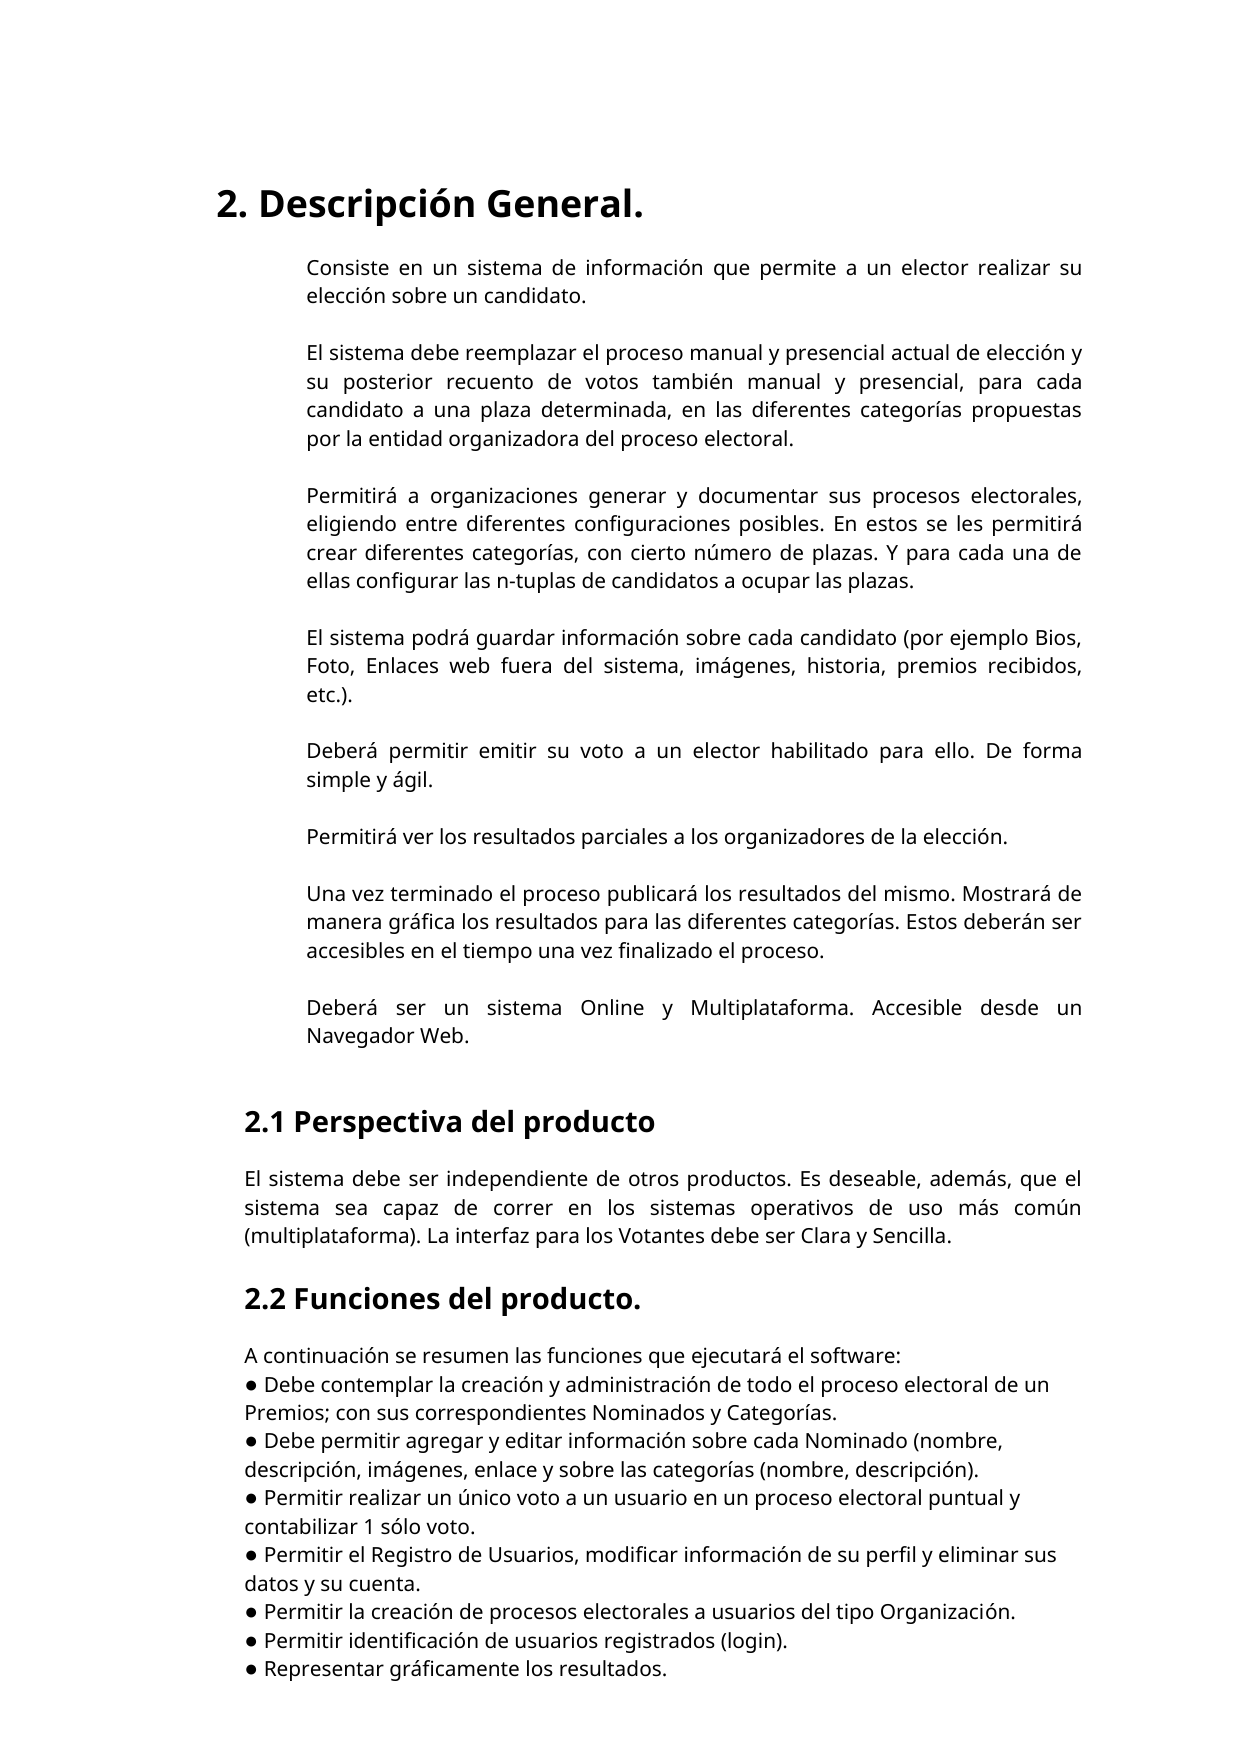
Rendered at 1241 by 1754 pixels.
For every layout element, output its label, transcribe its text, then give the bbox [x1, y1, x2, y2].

text A continuación se resumen las funciones que ejecutará el software: [244, 1341, 1083, 1370]
list Debe permitir agregar y editar información sobre cada Nominado (nombre, descripción, imágenes, enlace y sobre las categorías (nombre, descripción). [207, 1427, 1083, 1483]
text 2. Descripción General. [216, 177, 1083, 228]
text El sistema debe ser independiente de otros productos. Es deseable, además, que el sistema sea capaz de correr en los sistemas operativos de uso más común (multiplataforma). La interfaz para los Votantes debe ser Clara y Sencilla. [244, 1164, 1083, 1250]
text El sistema debe reemplazar el proceso manual y presencial actual de elección y su posterior recuento de votos también manual y presencial, para cada candidato a una plaza determinada, en las diferentes categorías propuestas por la entidad organizadora del proceso electoral. [306, 338, 1083, 452]
list Representar gráficamente los resultados. [207, 1654, 1083, 1683]
list Permitir la creación de procesos electorales a usuarios del tipo Organización. [207, 1597, 1083, 1626]
text 2.2 Funciones del producto. [244, 1278, 1083, 1318]
text El sistema podrá guardar información sobre cada candidato (por ejemplo Bios, Foto, Enlaces web fuera del sistema, imágenes, historia, premios recibidos, etc.). [306, 623, 1083, 708]
text Deberá permitir emitir su voto a un elector habilitado para ello. De forma simple y ágil. [306, 737, 1083, 793]
text Permitirá a organizaciones generar y documentar sus procesos electorales, eligiendo entre diferentes configuraciones posibles. En estos se les permitirá crear diferentes categorías, con cierto número de plazas. Y para cada una de ellas configurar las n-tuplas de candidatos a ocupar las plazas. [306, 481, 1083, 594]
text 2.1 Perspectiva del producto [244, 1101, 1083, 1141]
list Debe contemplar la creación y administración de todo el proceso electoral de un Premios; con sus correspondientes Nominados y Categorías. [207, 1370, 1083, 1427]
text Consiste en un sistema de información que permite a un elector realizar su elección sobre un candidato. [306, 253, 1083, 310]
list Permitir el Registro de Usuarios, modificar información de su perfil y eliminar sus datos y su cuenta. [207, 1540, 1083, 1597]
text Una vez terminado el proceso publicará los resultados del mismo. Mostrará de manera gráfica los resultados para las diferentes categorías. Estos deberán ser accesibles en el tiempo una vez finalizado el proceso. [306, 879, 1083, 964]
list Permitir realizar un único voto a un usuario en un proceso electoral puntual y contabilizar 1 sólo voto. [207, 1483, 1083, 1540]
list Permitir identificación de usuarios registrados (login). [207, 1626, 1083, 1654]
text Deberá ser un sistema Online y Multiplataforma. Accesible desde un Navegador Web. [306, 993, 1083, 1049]
text Permitirá ver los resultados parciales a los organizadores de la elección. [306, 822, 1083, 850]
